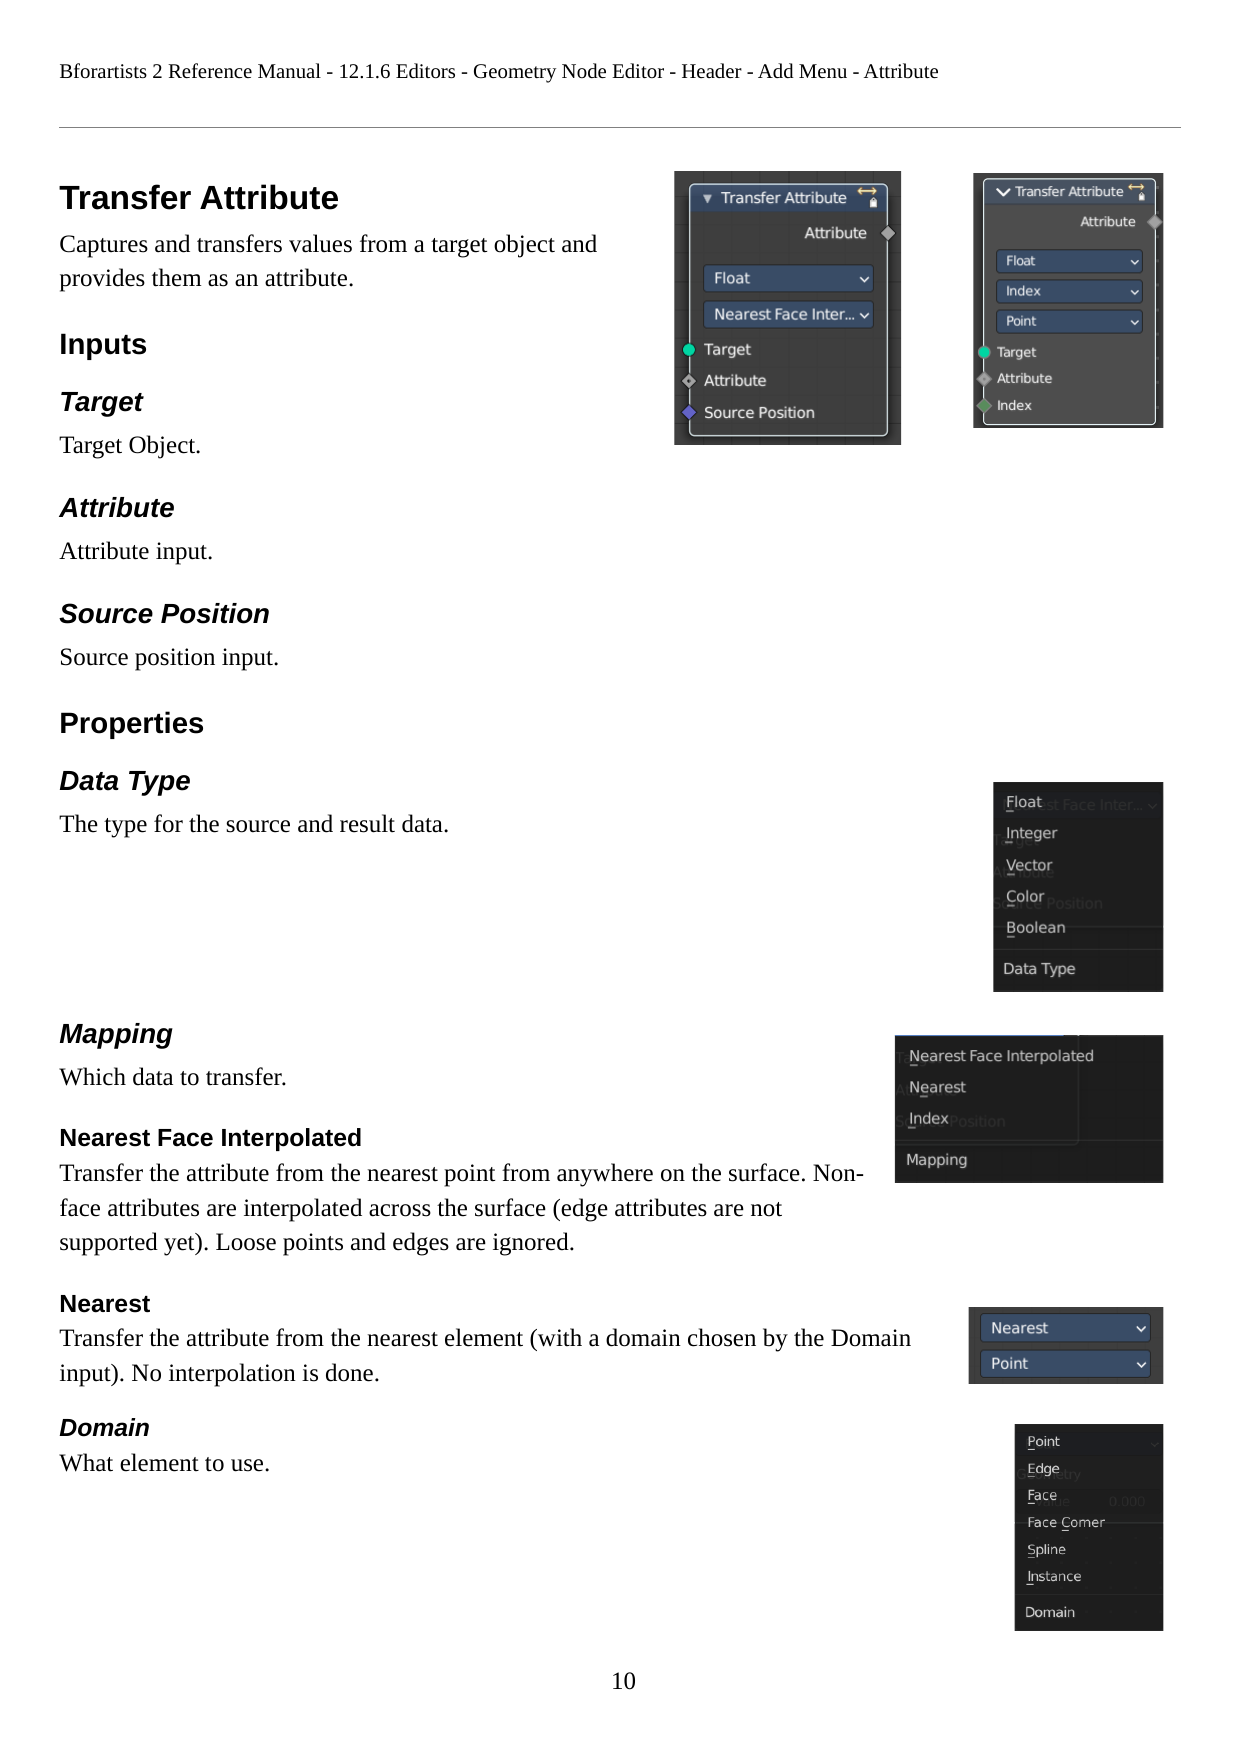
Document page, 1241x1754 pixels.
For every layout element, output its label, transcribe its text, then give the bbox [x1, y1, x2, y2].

picture [968, 1307, 1164, 1384]
picture [993, 782, 1164, 992]
text [1164, 1062, 1181, 1091]
subtitle Attribute [59, 492, 1181, 523]
picture [674, 171, 902, 445]
subtitle Target [59, 386, 674, 417]
text Target Object. [59, 430, 1181, 459]
subtitle Inputs [59, 327, 674, 361]
text Captures and transfers values from a target object and provides them as an attribute. [59, 229, 674, 292]
text Transfer the attribute from the nearest point from anywhere on the surface. Non-face attributes are interpolated across the surface (edge attributes are not supported yet). Loose points and edges are ignored. [59, 1158, 1181, 1256]
subtitle Data Type [59, 764, 1181, 796]
subtitle Properties [59, 706, 1181, 739]
text Attribute input. [59, 536, 1181, 565]
picture [894, 1035, 1164, 1183]
subtitle Nearest Face Interpolated [59, 1123, 894, 1152]
text Which data to transfer. [59, 1062, 894, 1091]
subtitle [902, 327, 973, 361]
subtitle [1164, 386, 1181, 417]
text [902, 229, 973, 292]
picture [973, 173, 1164, 428]
subtitle [902, 386, 973, 417]
text What element to use. [59, 1448, 1014, 1477]
subtitle [1164, 327, 1181, 361]
text Source position input. [59, 642, 1181, 671]
text [1164, 1448, 1181, 1477]
subtitle Source Position [59, 597, 1181, 629]
subtitle [1164, 178, 1181, 216]
subtitle [902, 178, 973, 216]
subtitle Domain [59, 1413, 1181, 1442]
picture [1014, 1424, 1164, 1631]
text The type for the source and result data. [59, 809, 993, 837]
subtitle Mapping [59, 1017, 1181, 1049]
text Transfer the attribute from the nearest element (with a domain chosen by the Domain input). No interpolation is done. [59, 1323, 1181, 1387]
subtitle Nearest [59, 1289, 1181, 1317]
subtitle Transfer Attribute [59, 178, 674, 216]
